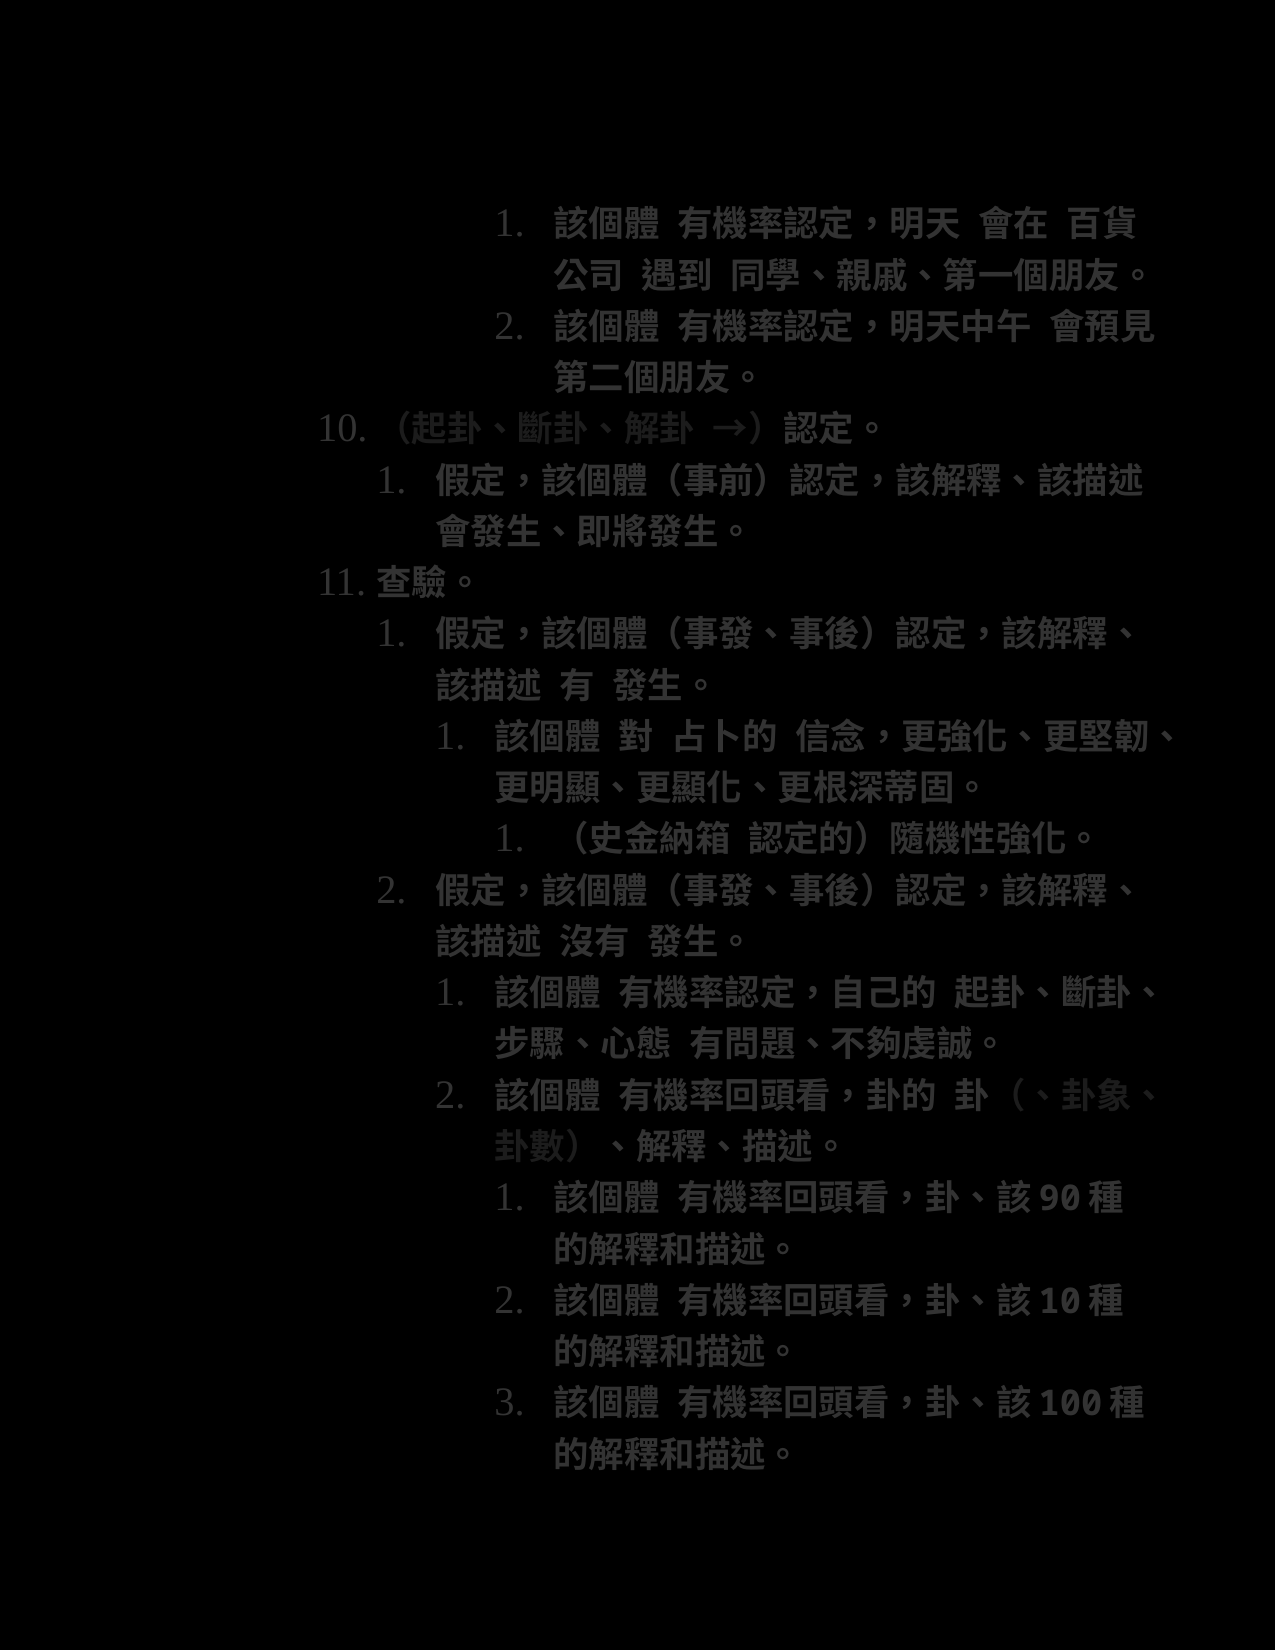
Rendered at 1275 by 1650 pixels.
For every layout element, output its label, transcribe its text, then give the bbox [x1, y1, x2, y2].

list 該個體 對 占卜的 信念，更強化、更堅韌、更明顯、更顯化、更根深蒂固。 [435, 708, 1157, 811]
list 假定，該個體（事發、事後）認定，該解釋、該描述 沒有 發生。 [376, 862, 1157, 964]
list 查驗。 [317, 554, 1157, 606]
list 假定，該個體（事前）認定，該解釋、該描述 會發生、即將發生。 [376, 452, 1157, 554]
list （起卦、斷卦、解卦 →）認定。 [317, 401, 1157, 452]
list 該個體 有機率回頭看，卦、該100種的解釋和描述。 [494, 1375, 1157, 1477]
list 該個體 有機率認定，自己的 起卦、斷卦、步驟、心態 有問題、不夠虔誠。 [435, 964, 1157, 1067]
list 該個體 有機率認定，明天 會在 百貨公司 遇到 同學、親戚、第一個朋友。 [494, 196, 1157, 298]
list 假定，該個體（事發、事後）認定，該解釋、該描述 有 發生。 [376, 606, 1157, 708]
list （史金納箱 認定的）隨機性強化。 [494, 811, 1157, 862]
list 該個體 有機率回頭看，卦的 卦（、卦象、卦數）、解釋、描述。 [435, 1067, 1157, 1169]
list 該個體 有機率回頭看，卦、該90種的解釋和描述。 [494, 1169, 1157, 1272]
list 該個體 有機率回頭看，卦、該10種的解釋和描述。 [494, 1272, 1157, 1375]
list 該個體 有機率認定，明天中午 會預見 第二個朋友。 [494, 298, 1157, 401]
